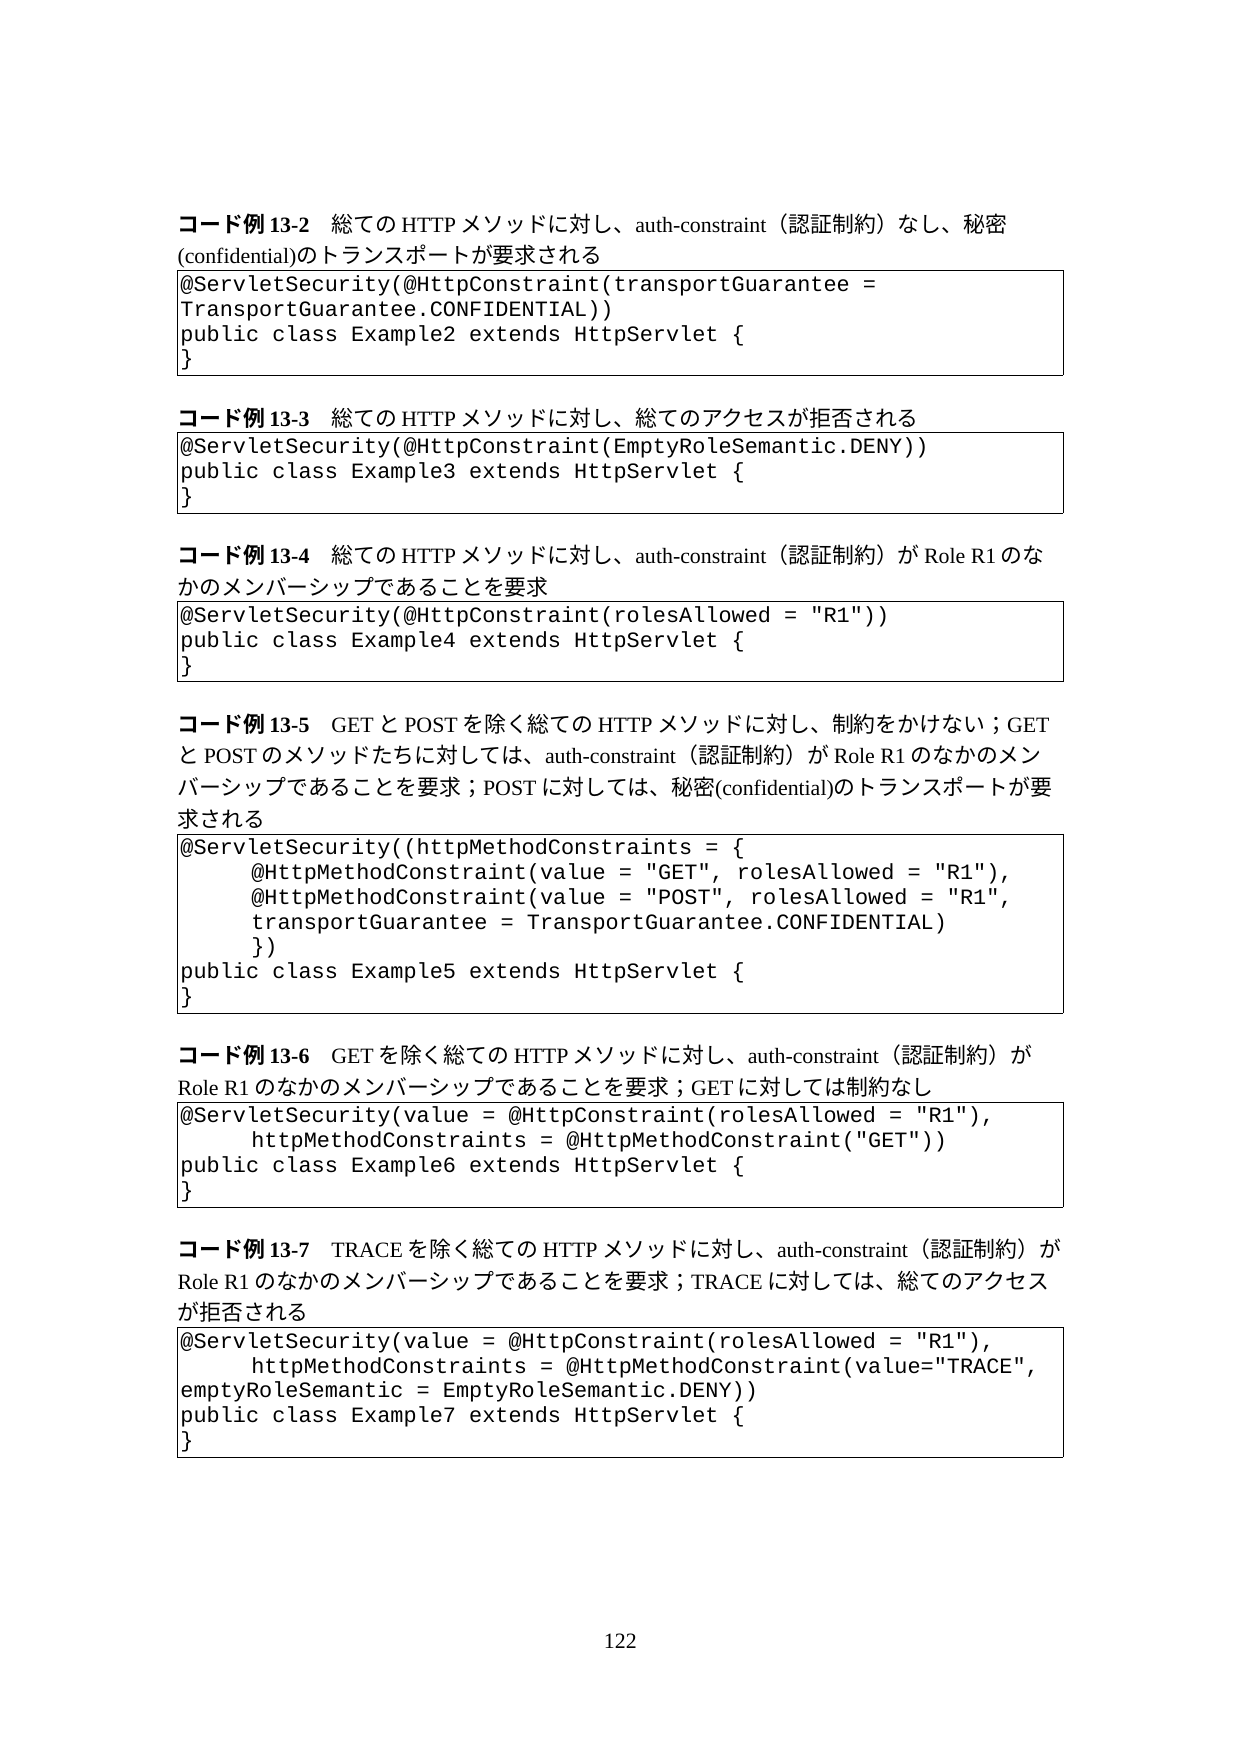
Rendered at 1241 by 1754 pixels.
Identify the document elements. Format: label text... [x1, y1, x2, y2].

text } [178, 482, 1063, 513]
text コード例13-7 TRACEを除く総てのHTTPメソッドに対し、auth-constraint（認証制約）がRole R1のなかのメンバーシップであることを要求；TRACEに対しては、総てのアクセスが拒否される [177, 1232, 1063, 1327]
text httpMethodConstraints = @HttpMethodConstraint("GET")) [178, 1126, 1063, 1151]
text public class Example7 extends HttpServlet { [178, 1401, 1063, 1426]
text } [178, 982, 1063, 1013]
text }) [178, 933, 1063, 957]
text @ServletSecurity((httpMethodConstraints = { [178, 835, 1063, 858]
text コード例13-6 GETを除く総てのHTTPメソッドに対し、auth-constraint（認証制約）がRole R1のなかのメンバーシップであることを要求；GETに対しては制約なし [177, 1038, 1063, 1102]
text コード例13-5 GETとPOSTを除く総てのHTTPメソッドに対し、制約をかけない；GETとPOSTのメソッドたちに対しては、auth-constraint（認証制約）がRole R1のなかのメンバーシップであることを要求；POSTに対しては、秘密(confidential)のトランスポートが要求される [177, 707, 1063, 833]
text コード例13-3 総てのHTTPメソッドに対し、総てのアクセスが拒否される [177, 401, 1063, 432]
text httpMethodConstraints = @HttpMethodConstraint(value="TRACE", emptyRoleSemantic = EmptyRoleSemantic.DENY)) [178, 1352, 1063, 1401]
text @ServletSecurity(value = @HttpConstraint(rolesAllowed = "R1"), [178, 1103, 1063, 1126]
text @HttpMethodConstraint(value = "GET", rolesAllowed = "R1"), @HttpMethodConstraint(value = "POST", rolesAllowed = "R1", transportGuarantee = TransportGuarantee.CONFIDENTIAL) [178, 858, 1063, 933]
text @ServletSecurity(value = @HttpConstraint(rolesAllowed = "R1"), [178, 1328, 1063, 1352]
text } [178, 1176, 1063, 1207]
text @ServletSecurity(@HttpConstraint(EmptyRoleSemantic.DENY)) [178, 433, 1063, 457]
text @ServletSecurity(@HttpConstraint(rolesAllowed = "R1")) [178, 602, 1063, 626]
text @ServletSecurity(@HttpConstraint(transportGuarantee = TransportGuarantee.CONFIDENTIAL)) [178, 271, 1063, 320]
text } [178, 344, 1063, 375]
text public class Example6 extends HttpServlet { [178, 1151, 1063, 1176]
text } [178, 1426, 1063, 1457]
text コード例13-2 総てのHTTPメソッドに対し、auth-constraint（認証制約）なし、秘密(confidential)のトランスポートが要求される [177, 207, 1063, 270]
text public class Example2 extends HttpServlet { [178, 320, 1063, 344]
text public class Example3 extends HttpServlet { [178, 457, 1063, 482]
text } [178, 651, 1063, 681]
text public class Example4 extends HttpServlet { [178, 626, 1063, 651]
text コード例13-4 総てのHTTPメソッドに対し、auth-constraint（認証制約）がRole R1のなかのメンバーシップであることを要求 [177, 538, 1063, 601]
text public class Example5 extends HttpServlet { [178, 957, 1063, 982]
